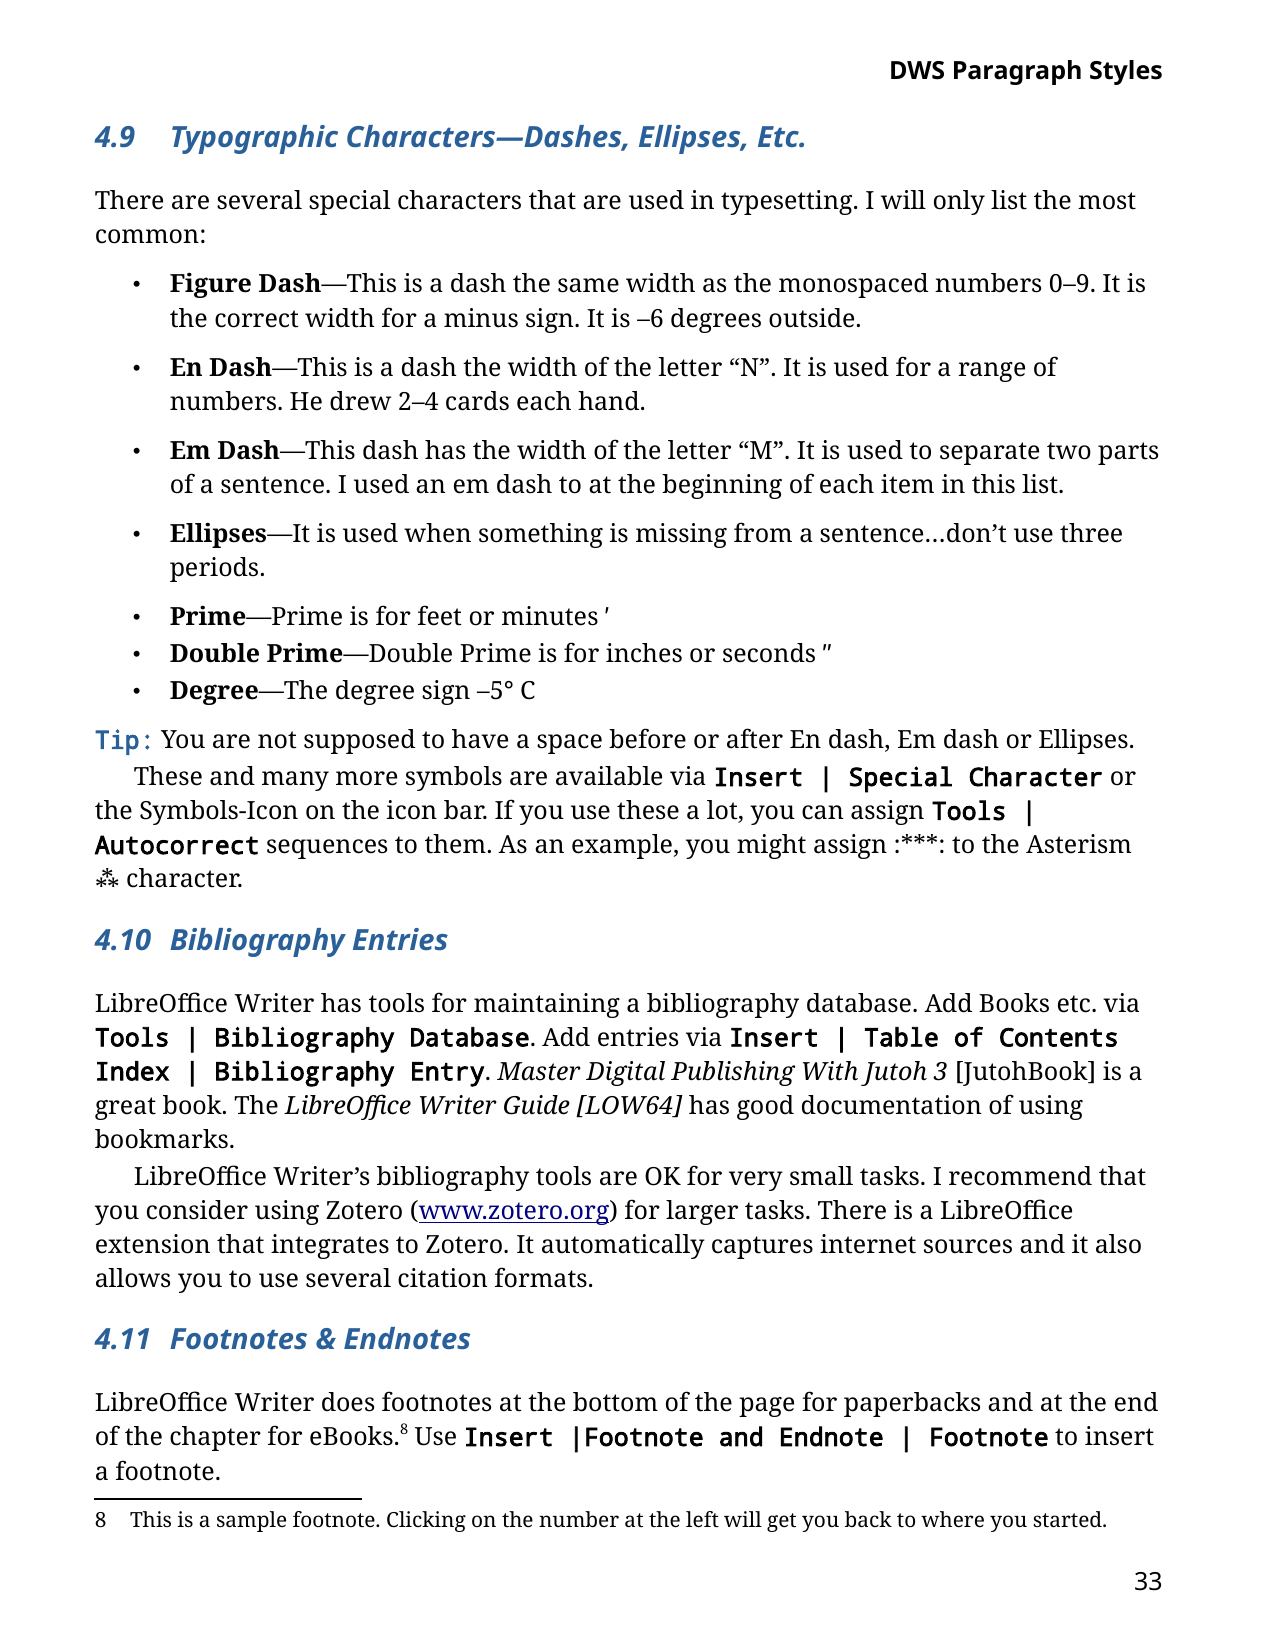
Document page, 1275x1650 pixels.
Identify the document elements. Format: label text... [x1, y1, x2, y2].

list Degree—The degree sign –5° C [132, 673, 1162, 707]
text These and many more symbols are available via Insert | Special Character or the Symbols-Icon on the icon bar. If you use these a lot, you can assign Tools | Autocorrect sequences to them. As an example, you might assign :***: to the Asterism ⁂ character. [94, 759, 1162, 895]
text LibreOffice Writer has tools for maintaining a bibliography database. Add Books etc. via Tools | Bibliography Database. Add entries via Insert | Table of Contents Index | Bibliography Entry. Master Digital Publishing With Jutoh 3 [JutohBook] is a great book. The LibreOffice Writer Guide [LOW64] has good documentation of using bookmarks. [94, 985, 1162, 1156]
list Prime—Prime is for feet or minutes ʹ [132, 599, 1162, 633]
subtitle Bibliography Entries [94, 919, 1162, 958]
list Double Prime—Double Prime is for inches or seconds ʺ [132, 636, 1162, 670]
list Figure Dash—This is a dash the same width as the monospaced numbers 0–9. It is the correct width for a minus sign. It is –6 degrees outside. [132, 266, 1162, 334]
subtitle Typographic Characters—Dashes, Ellipses, Etc. [94, 117, 1162, 156]
text There are several special characters that are used in typesetting. I will only list the most common: [94, 183, 1162, 251]
text LibreOffice Writer’s bibliography tools are OK for very small tasks. I recommend that you consider using Zotero (www.zotero.org) for larger tasks. There is a LibreOffice extension that integrates to Zotero. It automatically captures internet sources and it also allows you to use several citation formats. [94, 1159, 1162, 1295]
list Ellipses—It is used when something is missing from a sentence…don’t use three periods. [132, 516, 1162, 584]
text This is a sample footnote. Clicking on the number at the left will get you back to where you started. [94, 1505, 1162, 1533]
list Em Dash—This dash has the width of the letter “M”. It is used to separate two parts of a sentence. I used an em dash to at the beginning of each item in this list. [132, 432, 1162, 501]
subtitle Footnotes & Endnotes [94, 1318, 1162, 1358]
text Tip: You are not supposed to have a space before or after En dash, Em dash or Ellipses. [94, 722, 1162, 756]
text LibreOffice Writer does footnotes at the bottom of the page for paperbacks and at the end of the chapter for eBooks. Use Insert |Footnote and Endnote | Footnote to insert a footnote. [94, 1385, 1162, 1487]
list En Dash—This is a dash the width of the letter “N”. It is used for a range of numbers. He drew 2–4 cards each hand. [132, 349, 1162, 417]
